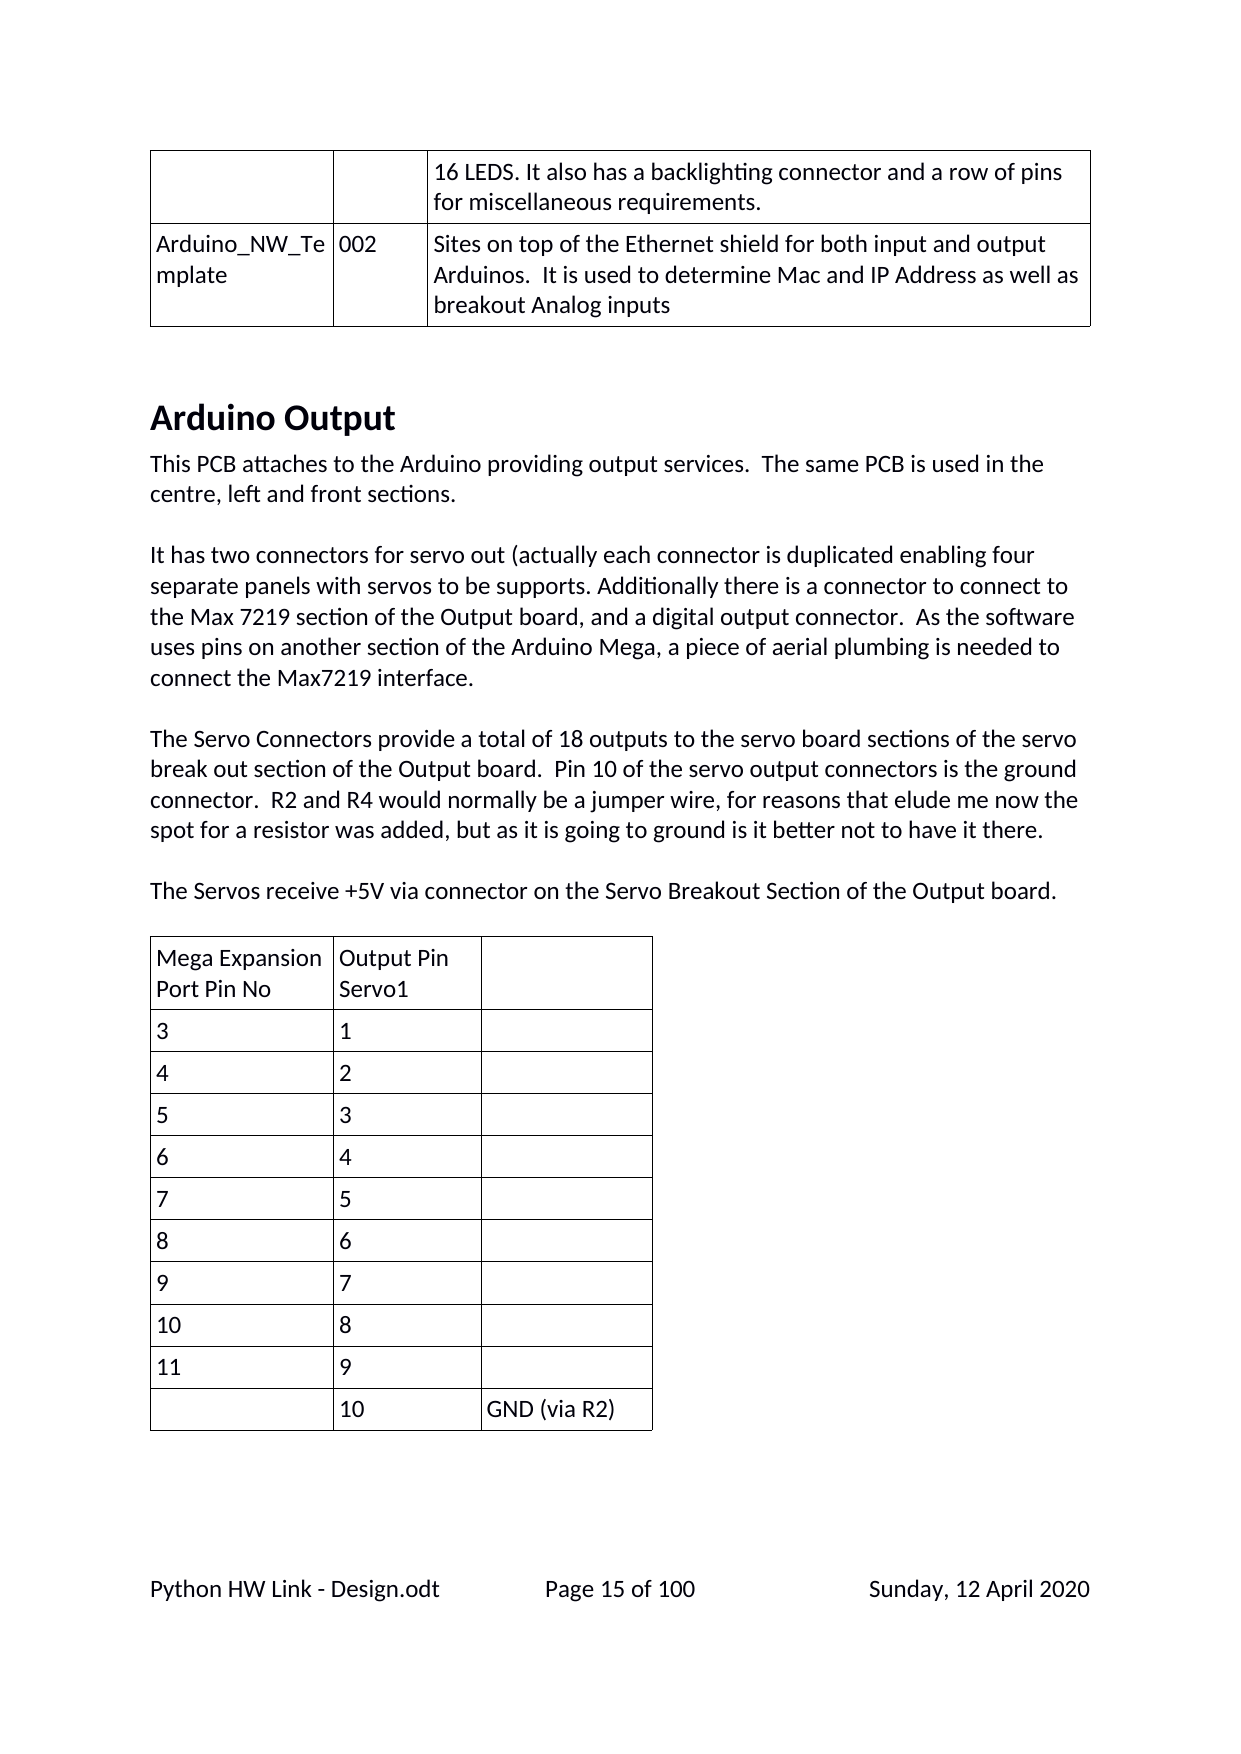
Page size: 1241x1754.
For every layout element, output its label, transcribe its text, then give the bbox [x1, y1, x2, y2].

table_cell 8 [151, 1220, 333, 1261]
table_cell 5 [151, 1094, 333, 1135]
table_header [482, 937, 652, 1009]
text This PCB attaches to the Arduino providing output services. The same PCB is used in the centre, left and front sections. [150, 448, 1090, 509]
table_cell [482, 1220, 652, 1261]
table_header Output Pin Servo1 [334, 937, 481, 1009]
table_cell 2 [334, 1052, 481, 1093]
table_cell 4 [151, 1052, 333, 1093]
table_cell 11 [151, 1347, 333, 1388]
table_cell 002 [334, 224, 427, 326]
table_cell 7 [334, 1262, 481, 1303]
text It has two connectors for servo out (actually each connector is duplicated enabling four separate panels with servos to be supports. Additionally there is a connector to connect to the Max 7219 section of the Output board, and a digital output connector. As the software uses pins on another section of the Arduino Mega, a piece of aerial plumbing is needed to connect the Max7219 interface. [150, 539, 1090, 692]
table_cell 8 [334, 1305, 481, 1346]
table_cell [482, 1347, 652, 1388]
table_cell 3 [151, 1010, 333, 1051]
table_cell [334, 151, 427, 223]
table_cell 1 [334, 1010, 481, 1051]
text The Servos receive +5V via connector on the Servo Breakout Section of the Output board. [150, 875, 1090, 906]
table_cell 3 [334, 1094, 481, 1135]
table_cell 10 [151, 1305, 333, 1346]
table_cell [482, 1136, 652, 1177]
table_cell 6 [334, 1220, 481, 1261]
table_cell [482, 1010, 652, 1051]
table_header Mega Expansion Port Pin No [151, 937, 333, 1009]
table_cell 9 [151, 1262, 333, 1303]
subtitle Arduino Output [150, 394, 1090, 440]
table_cell 6 [151, 1136, 333, 1177]
table_cell [482, 1052, 652, 1093]
table_cell [482, 1262, 652, 1303]
table_cell Sites on top of the Ethernet shield for both input and output Arduinos. It is used to determine Mac and IP Address as well as breakout Analog inputs [428, 224, 1090, 326]
table_cell [151, 1389, 333, 1430]
table_cell 10 [334, 1389, 481, 1430]
table_cell Arduino_NW_Template [151, 224, 333, 326]
table_cell 16 LEDS. It also has a backlighting connector and a row of pins for miscellaneous requirements. [428, 151, 1090, 223]
table_cell [482, 1305, 652, 1346]
table_cell 5 [334, 1178, 481, 1219]
table_cell 9 [334, 1347, 481, 1388]
text The Servo Connectors provide a total of 18 outputs to the servo board sections of the servo break out section of the Output board. Pin 10 of the servo output connectors is the ground connector. R2 and R4 would normally be a jumper wire, for reasons that elude me now the spot for a resistor was added, but as it is going to ground is it better not to have it there. [150, 723, 1090, 845]
table_cell [482, 1178, 652, 1219]
table_cell 7 [151, 1178, 333, 1219]
table_cell GND (via R2) [482, 1389, 652, 1430]
table_cell 4 [334, 1136, 481, 1177]
table_cell [482, 1094, 652, 1135]
table_cell [151, 151, 333, 223]
